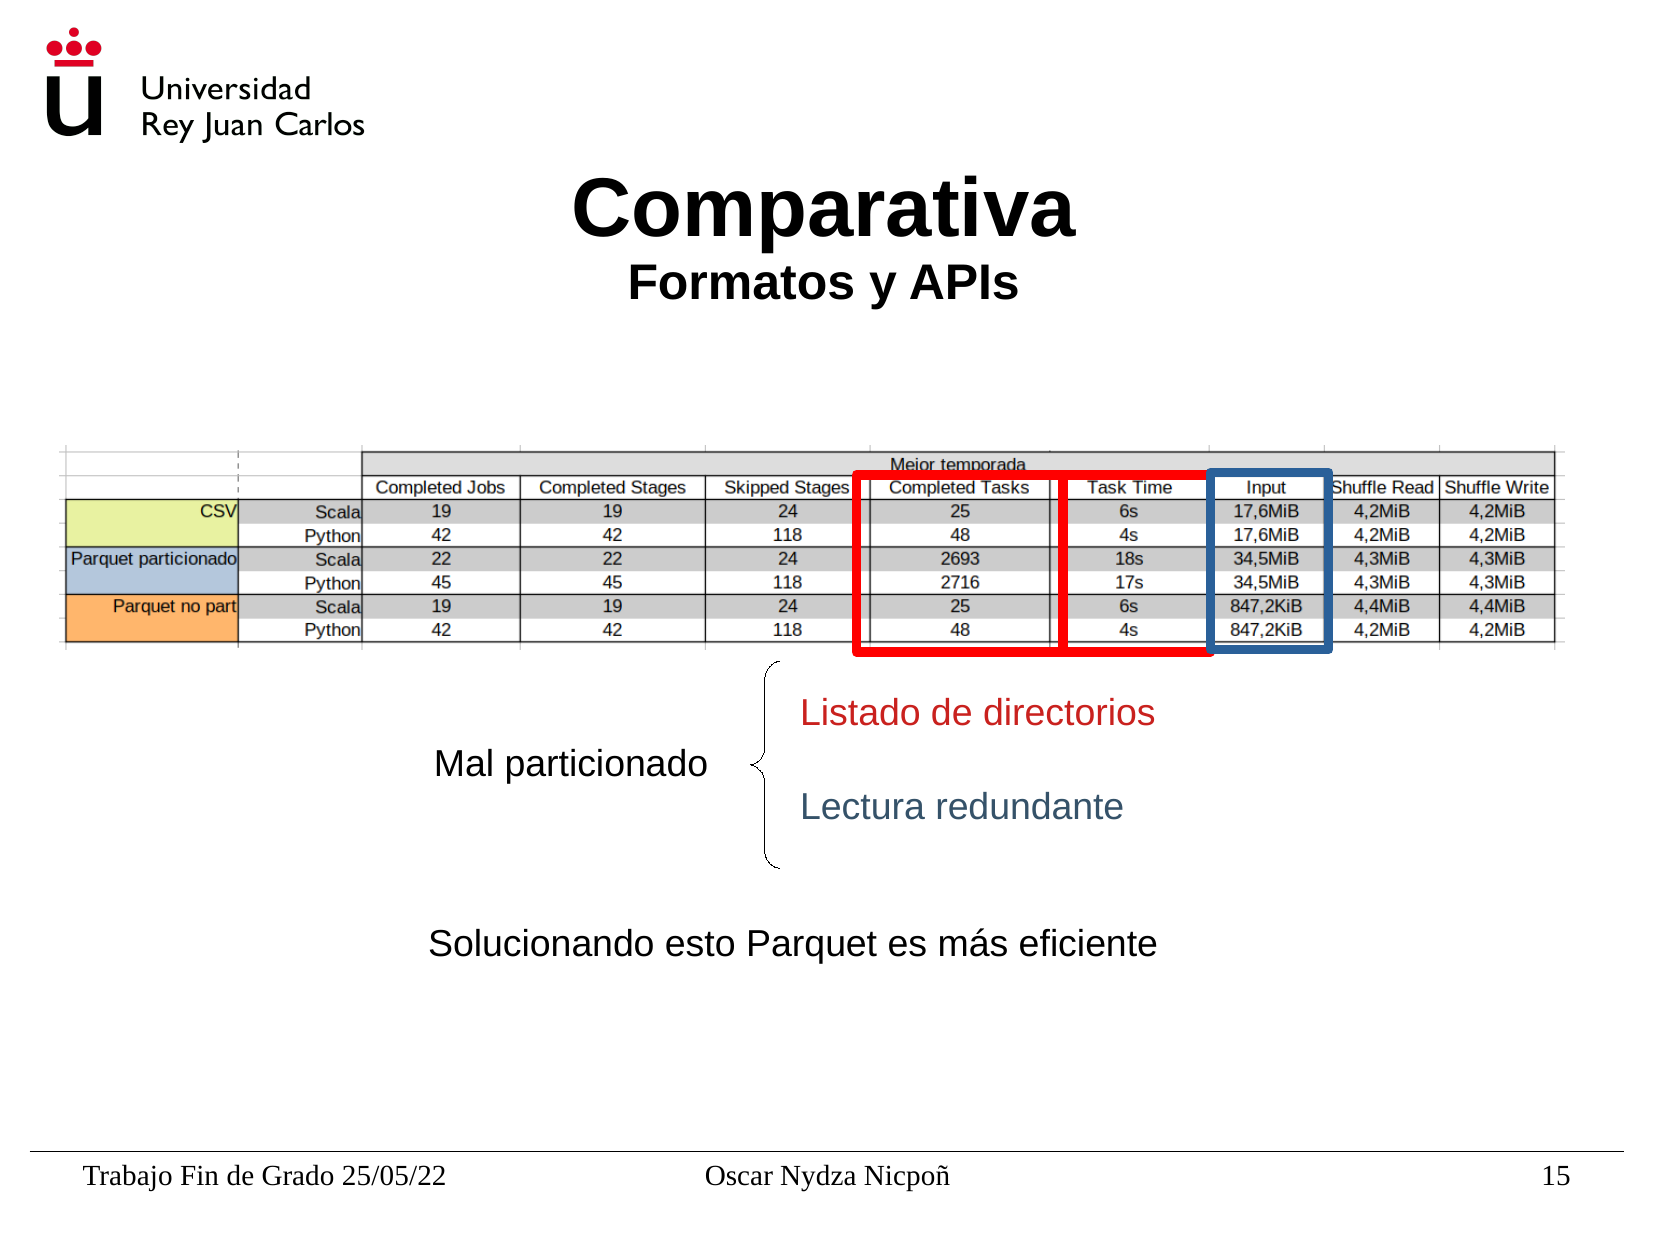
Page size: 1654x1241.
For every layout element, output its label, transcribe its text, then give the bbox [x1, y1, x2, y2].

text_box Mal particionado [419, 735, 724, 793]
text_box Lectura redundante [785, 778, 1140, 836]
title Comparativa Formatos y APIs [147, 132, 1501, 340]
text_box Listado de directorios [785, 683, 1171, 741]
picture [42, 0, 367, 172]
text_box [856, 472, 1329, 652]
picture [59, 445, 1565, 650]
text_box Solucionando esto Parquet es más eficiente [413, 915, 1174, 973]
